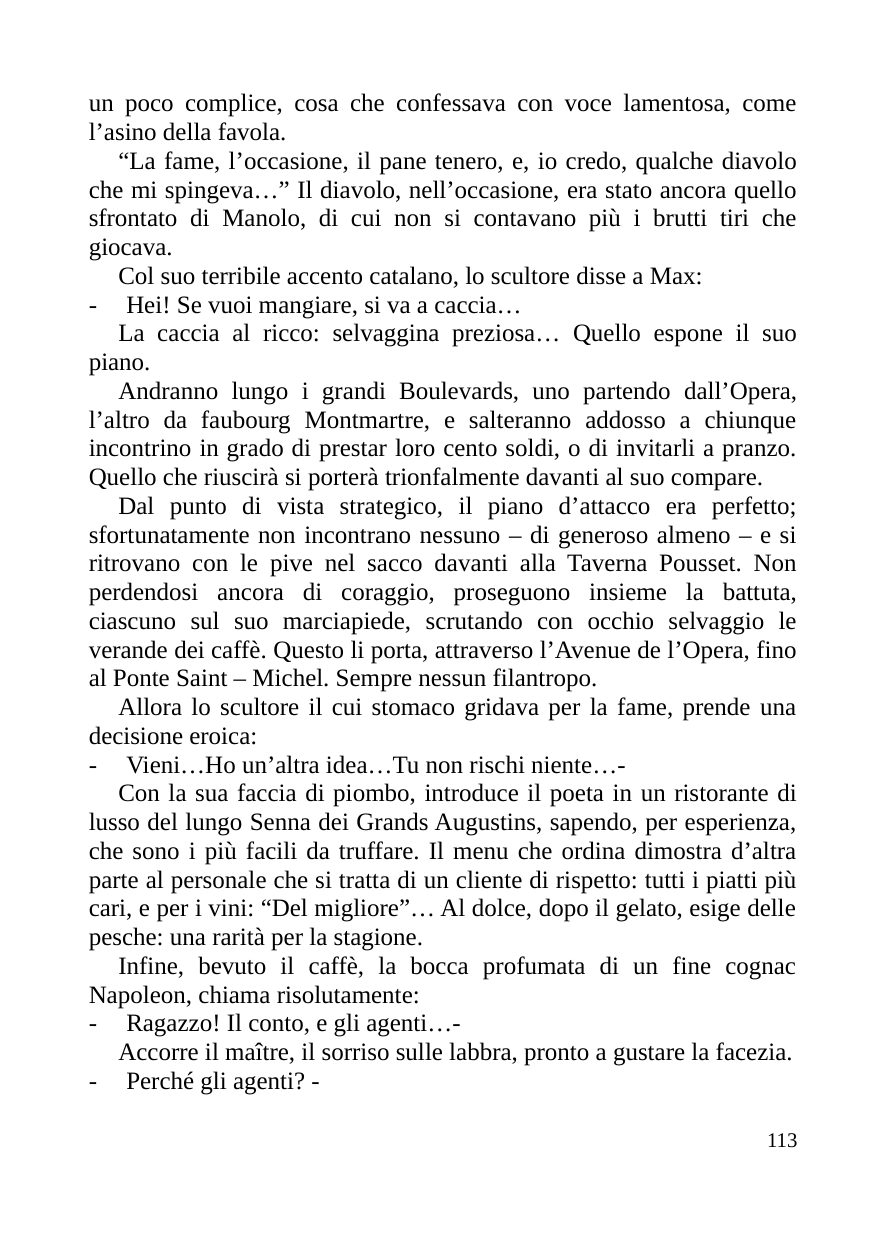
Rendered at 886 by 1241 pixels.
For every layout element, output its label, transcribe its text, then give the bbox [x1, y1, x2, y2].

text Accorre il maître, il sorriso sulle labbra, pronto a gustare la facezia. [88, 1037, 797, 1066]
list Hei! Se vuoi mangiare, si va a caccia… [88, 290, 797, 318]
list Ragazzo! Il conto, e gli agenti…- [88, 1008, 797, 1037]
list Vieni…Ho un’altra idea…Tu non rischi niente…- [88, 750, 797, 778]
text Allora lo scultore il cui stomaco gridava per la fame, prende una decisione eroica: [88, 692, 797, 750]
text “La fame, l’occasione, il pane tenero, e, io credo, qualche diavolo che mi spingeva…” Il diavolo, nell’occasione, era stato ancora quello sfrontato di Manolo, di cui non si contavano più i brutti tiri che giocava. [88, 146, 797, 261]
list Perché gli agenti? - [88, 1066, 797, 1095]
text un poco complice, cosa che confessava con voce lamentosa, come l’asino della favola. [88, 88, 797, 146]
text Con la sua faccia di piombo, introduce il poeta in un ristorante di lusso del lungo Senna dei Grands Augustins, sapendo, per esperienza, che sono i più facili da truffare. Il menu che ordina dimostra d’altra parte al personale che si tratta di un cliente di rispetto: tutti i piatti più cari, e per i vini: “Del migliore”… Al dolce, dopo il gelato, esige delle pesche: una rarità per la stagione. [88, 778, 797, 951]
text Col suo terribile accento catalano, lo scultore disse a Max: [88, 261, 797, 290]
text Dal punto di vista strategico, il piano d’attacco era perfetto; sfortunatamente non incontrano nessuno – di generoso almeno – e si ritrovano con le pive nel sacco davanti alla Taverna Pousset. Non perdendosi ancora di coraggio, proseguono insieme la battuta, ciascuno sul suo marciapiede, scrutando con occhio selvaggio le verande dei caffè. Questo li porta, attraverso l’Avenue de l’Opera, fino al Ponte Saint – Michel. Sempre nessun filantropo. [88, 491, 797, 692]
text La caccia al ricco: selvaggina preziosa… Quello espone il suo piano. [88, 318, 797, 376]
text Infine, bevuto il caffè, la bocca profumata di un fine cognac Napoleon, chiama risolutamente: [88, 951, 797, 1008]
text Andranno lungo i grandi Boulevards, uno partendo dall’Opera, l’altro da faubourg Montmartre, e salteranno addosso a chiunque incontrino in grado di prestar loro cento soldi, o di invitarli a pranzo. Quello che riuscirà si porterà trionfalmente davanti al suo compare. [88, 376, 797, 491]
